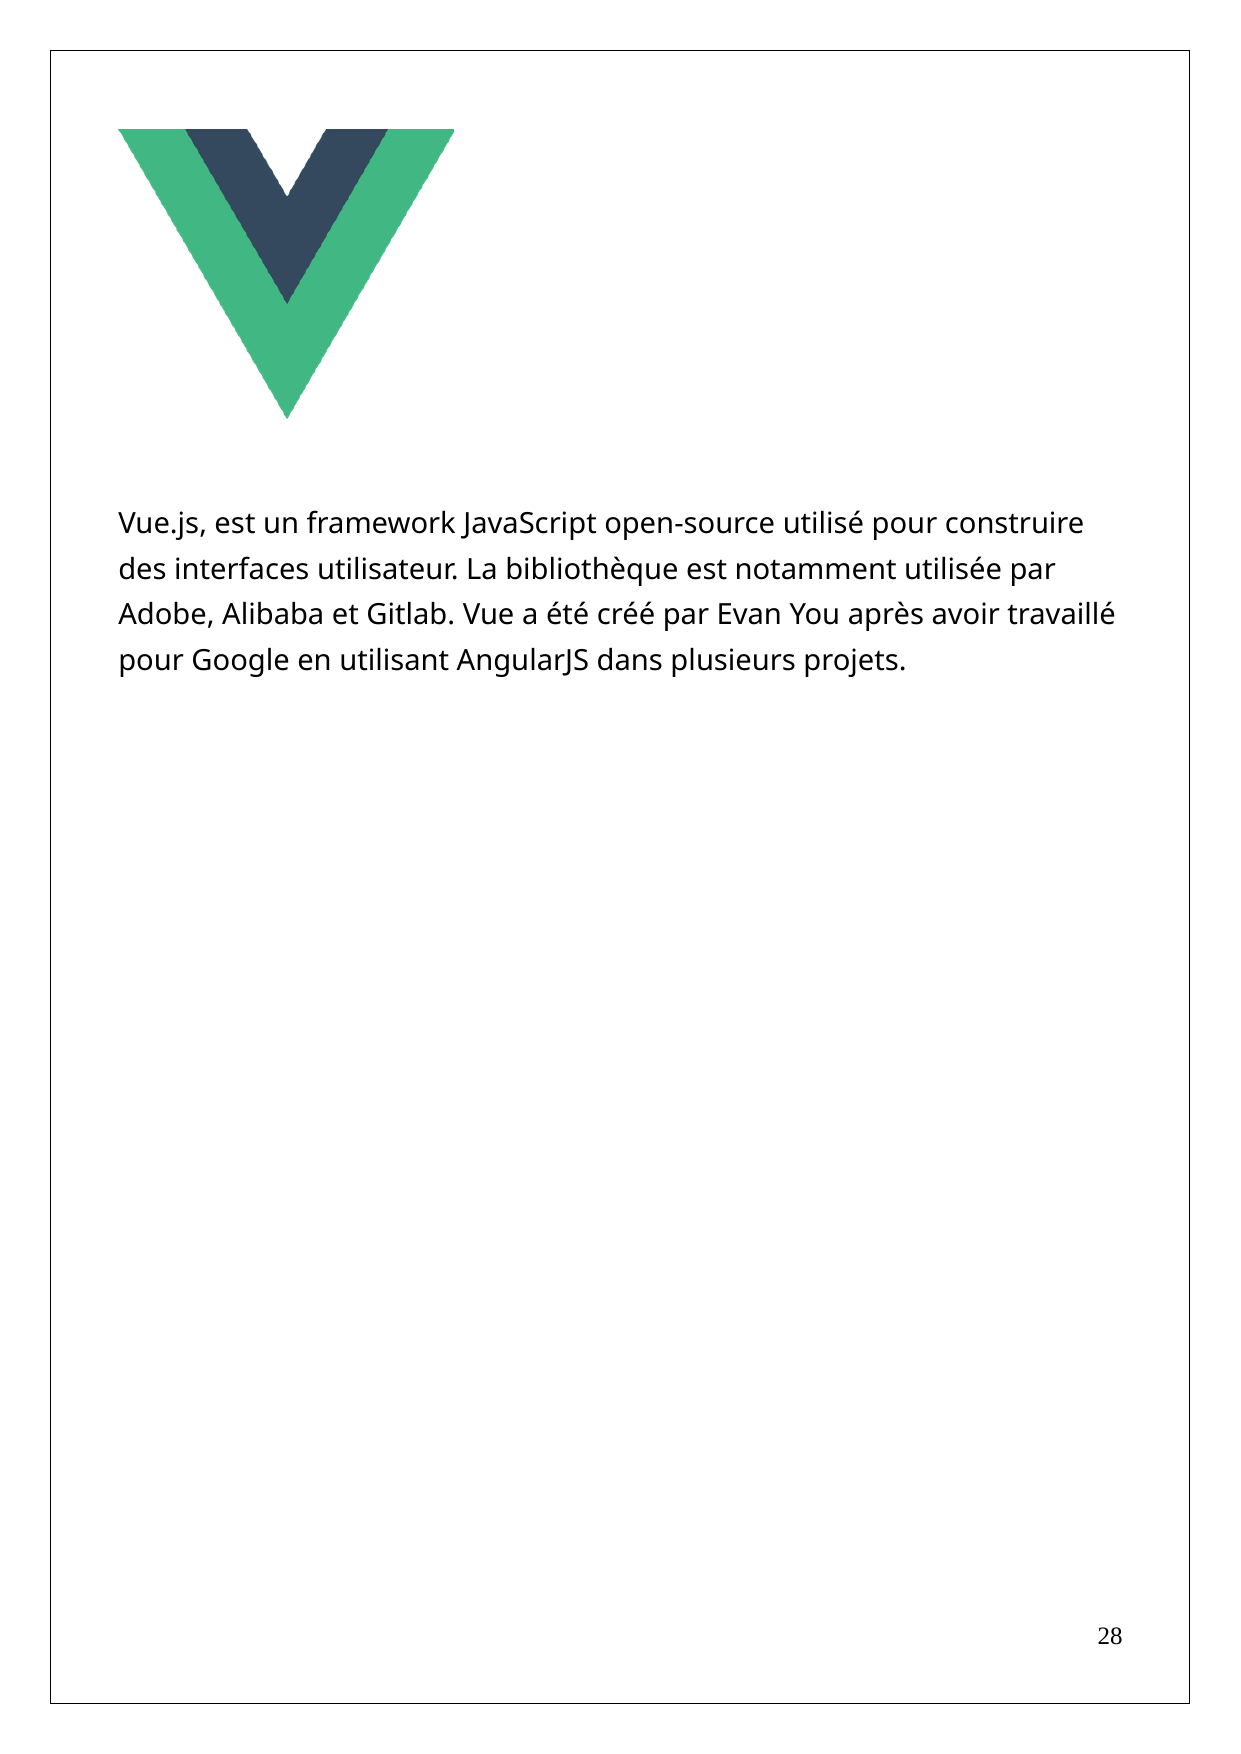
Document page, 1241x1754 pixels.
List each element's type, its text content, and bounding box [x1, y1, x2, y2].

text Vue.js, est un framework JavaScript open-source utilisé pour construire des interfaces utilisateur. La bibliothèque est notamment utilisée par Adobe, Alibaba et Gitlab. Vue a été créé par Evan You après avoir travaillé pour Google en utilisant AngularJS dans plusieurs projets. [118, 502, 1122, 679]
